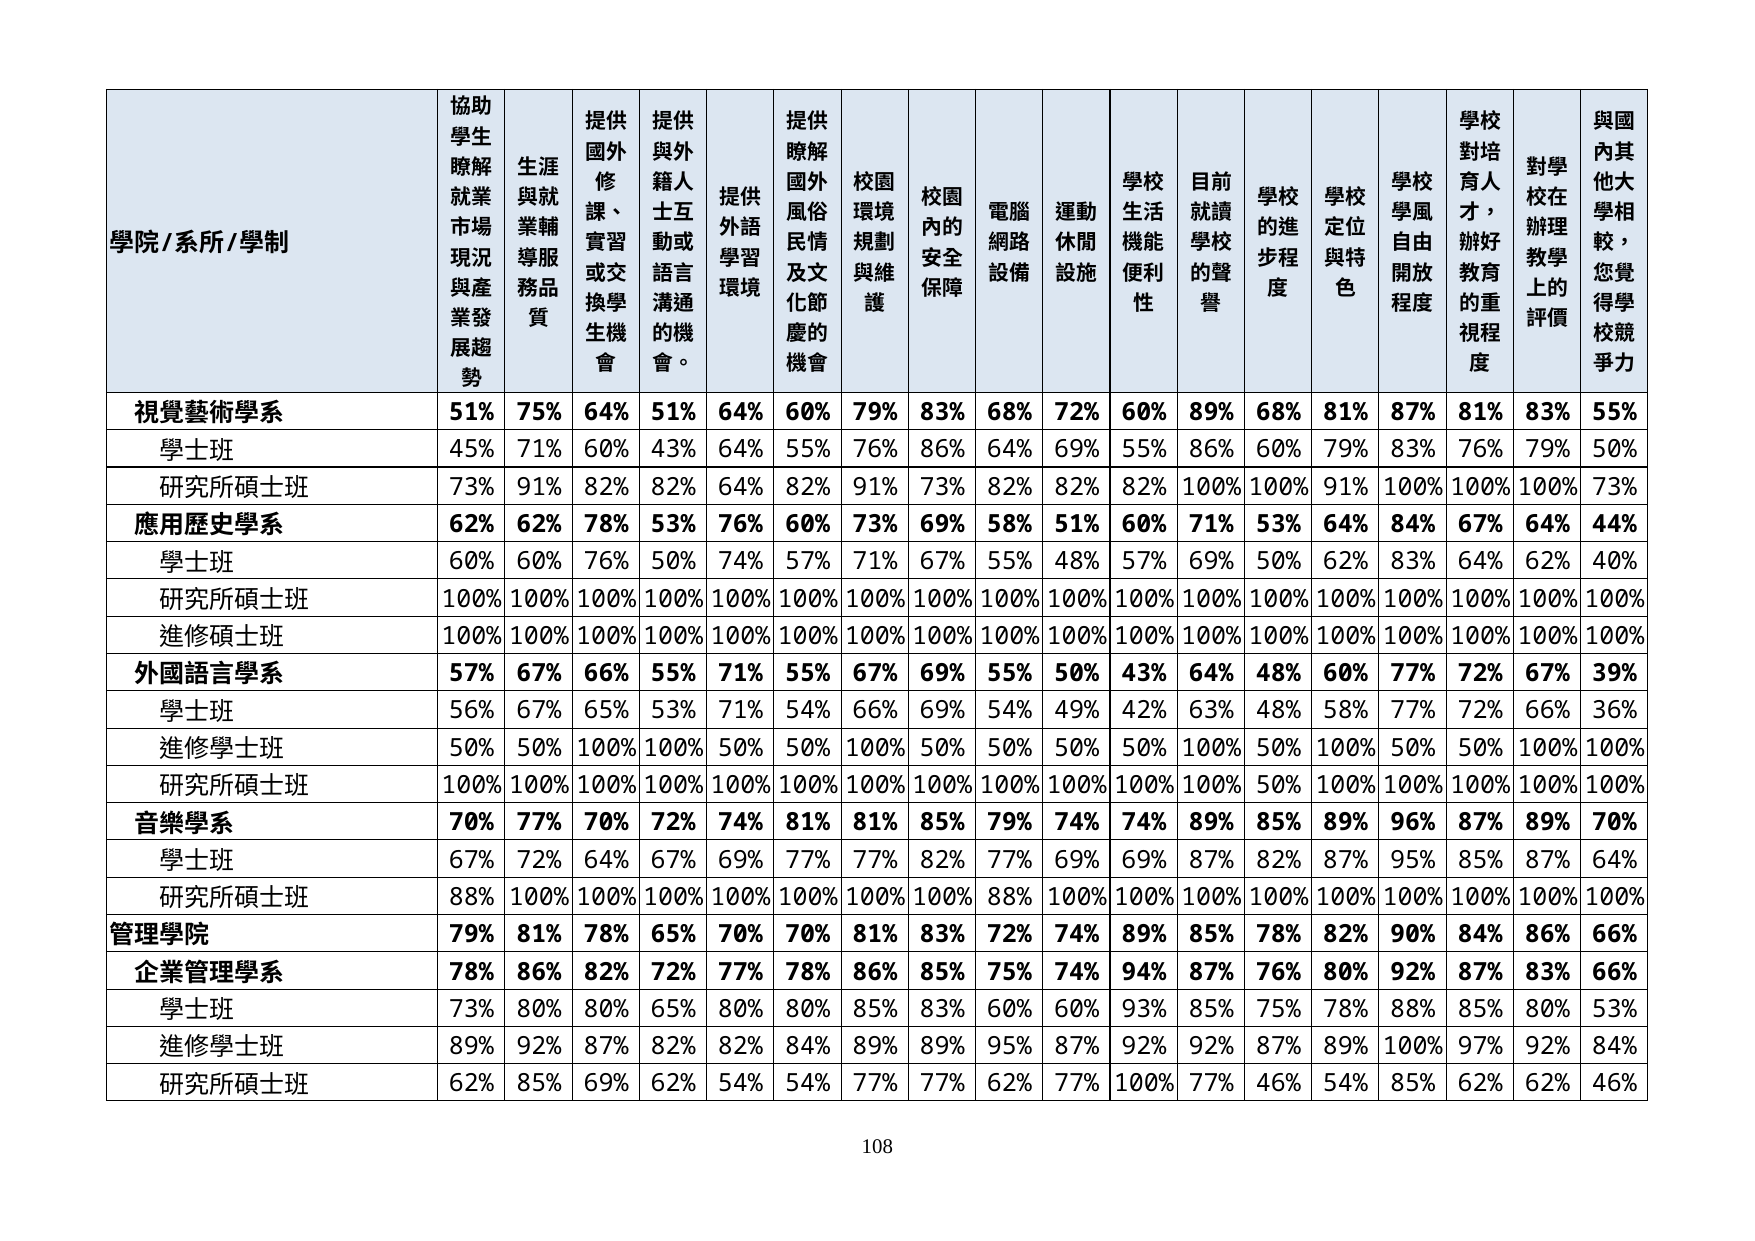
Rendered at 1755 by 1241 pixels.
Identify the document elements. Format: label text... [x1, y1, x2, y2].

table_cell 92% [1111, 1027, 1177, 1063]
table_cell 87% [1178, 952, 1244, 988]
table_cell 69% [909, 654, 975, 690]
table_cell 100% [640, 579, 706, 616]
table_cell 96% [1379, 803, 1446, 839]
table_cell 76% [842, 430, 908, 466]
table_cell 54% [774, 691, 841, 727]
table_cell 100% [842, 766, 908, 802]
table_cell 60% [1245, 430, 1311, 466]
table_cell 78% [573, 915, 639, 951]
table_cell 100% [707, 579, 773, 616]
table_cell 100% [909, 617, 975, 653]
table_header 對學校在辦理教學上的評價 [1514, 90, 1580, 392]
table_cell 39% [1581, 654, 1647, 690]
table_cell 音樂學系 [107, 803, 437, 839]
table_cell 75% [505, 393, 572, 429]
table_cell 71% [1178, 505, 1244, 541]
table_cell 77% [1379, 691, 1446, 727]
table_cell 94% [1111, 952, 1177, 988]
table_cell 77% [909, 1064, 975, 1100]
table_cell 100% [976, 579, 1042, 616]
table_cell 78% [774, 952, 841, 988]
table_cell 67% [909, 542, 975, 578]
table_cell 72% [640, 952, 706, 988]
table_cell 50% [1447, 729, 1513, 765]
table_cell 73% [438, 468, 504, 504]
table_header 學校對培育人才，辦好教育的重視程度 [1447, 90, 1513, 392]
table_header 電腦網路設備 [976, 90, 1042, 392]
table_cell 48% [1043, 542, 1109, 578]
table_cell 73% [438, 990, 504, 1026]
table_cell 100% [1581, 766, 1647, 802]
table_cell 100% [842, 878, 908, 914]
table_cell 77% [505, 803, 572, 839]
table_cell 100% [1245, 468, 1311, 504]
table_cell 45% [438, 430, 504, 466]
table_cell 67% [505, 691, 572, 727]
table_header 提供瞭解國外風俗民情及文化節慶的機會 [774, 90, 841, 392]
table_cell 學士班 [107, 542, 437, 578]
table_cell 60% [1111, 505, 1177, 541]
table_cell 80% [774, 990, 841, 1026]
table_cell 100% [1514, 729, 1580, 765]
table_cell 89% [909, 1027, 975, 1063]
table_cell 50% [1581, 430, 1647, 466]
table_cell 57% [438, 654, 504, 690]
table_cell 74% [707, 542, 773, 578]
table_cell 69% [1111, 840, 1177, 877]
table_cell 53% [1581, 990, 1647, 1026]
table_cell 82% [1043, 468, 1109, 504]
table_cell 100% [1379, 766, 1446, 802]
table_cell 51% [640, 393, 706, 429]
table_cell 100% [1312, 617, 1378, 653]
table_cell 100% [505, 579, 572, 616]
table_header 目前就讀學校的聲譽 [1178, 90, 1244, 392]
table_cell 67% [1447, 505, 1513, 541]
table_cell 50% [1043, 729, 1109, 765]
table_cell 100% [1514, 766, 1580, 802]
table_cell 64% [707, 393, 773, 429]
table_cell 84% [774, 1027, 841, 1063]
table_cell 67% [438, 840, 504, 877]
table_cell 64% [573, 840, 639, 877]
table_cell 78% [1245, 915, 1311, 951]
table_cell 100% [1043, 878, 1109, 914]
table_cell 85% [1447, 990, 1513, 1026]
table_cell 64% [707, 468, 773, 504]
table_cell 60% [1312, 654, 1378, 690]
table_cell 83% [1379, 430, 1446, 466]
table_cell 81% [1312, 393, 1378, 429]
table_cell 73% [909, 468, 975, 504]
table_cell 90% [1379, 915, 1446, 951]
table_header 提供外語學習環境 [707, 90, 773, 392]
table_cell 86% [842, 952, 908, 988]
table_cell 67% [505, 654, 572, 690]
table_cell 100% [573, 878, 639, 914]
table_cell 100% [1043, 617, 1109, 653]
table_cell 64% [707, 430, 773, 466]
table_cell 100% [1379, 878, 1446, 914]
table_cell 83% [909, 915, 975, 951]
table_cell 42% [1111, 691, 1177, 727]
table_cell 55% [976, 654, 1042, 690]
table_cell 80% [573, 990, 639, 1026]
table_cell 85% [909, 803, 975, 839]
table_cell 71% [707, 654, 773, 690]
table_cell 82% [640, 468, 706, 504]
table_cell 100% [1245, 579, 1311, 616]
table_cell 77% [774, 840, 841, 877]
table_cell 100% [842, 579, 908, 616]
table_cell 62% [976, 1064, 1042, 1100]
table_header 提供國外修課、實習或交換學生機會 [573, 90, 639, 392]
table_cell 70% [774, 915, 841, 951]
table_cell 100% [1379, 468, 1446, 504]
table_cell 89% [1312, 1027, 1378, 1063]
table_cell 71% [505, 430, 572, 466]
table_cell 100% [1178, 617, 1244, 653]
table_cell 73% [842, 505, 908, 541]
table_cell 100% [640, 617, 706, 653]
table_cell 40% [1581, 542, 1647, 578]
table_cell 100% [909, 766, 975, 802]
table_cell 100% [1111, 878, 1177, 914]
table_cell 86% [505, 952, 572, 988]
table_cell 81% [842, 915, 908, 951]
table_cell 85% [1379, 1064, 1446, 1100]
table_cell 84% [1581, 1027, 1647, 1063]
table_cell 82% [774, 468, 841, 504]
table_cell 60% [1111, 393, 1177, 429]
table_cell 56% [438, 691, 504, 727]
table_cell 100% [1178, 729, 1244, 765]
table_cell 研究所碩士班 [107, 766, 437, 802]
table_cell 50% [1379, 729, 1446, 765]
table_cell 83% [909, 393, 975, 429]
table_cell 82% [976, 468, 1042, 504]
table_cell 87% [1043, 1027, 1109, 1063]
table_cell 53% [640, 505, 706, 541]
table_cell 50% [707, 729, 773, 765]
table_cell 100% [640, 878, 706, 914]
table_cell 80% [1312, 952, 1378, 988]
table_cell 88% [438, 878, 504, 914]
table_cell 50% [909, 729, 975, 765]
table_cell 54% [774, 1064, 841, 1100]
table_cell 100% [1514, 579, 1580, 616]
table_cell 44% [1581, 505, 1647, 541]
table_cell 64% [1581, 840, 1647, 877]
table_cell 100% [1514, 617, 1580, 653]
table_cell 67% [640, 840, 706, 877]
table_cell 58% [1312, 691, 1378, 727]
table_cell 64% [1312, 505, 1378, 541]
table_cell 73% [1581, 468, 1647, 504]
table_cell 100% [1379, 1027, 1446, 1063]
table_cell 60% [1043, 990, 1109, 1026]
table_cell 75% [976, 952, 1042, 988]
table_cell 80% [707, 990, 773, 1026]
table_cell 91% [505, 468, 572, 504]
table_cell 100% [438, 766, 504, 802]
table_cell 93% [1111, 990, 1177, 1026]
table_cell 62% [1514, 542, 1580, 578]
table_cell 97% [1447, 1027, 1513, 1063]
table_cell 100% [1379, 579, 1446, 616]
table_cell 100% [1312, 766, 1378, 802]
table_cell 76% [707, 505, 773, 541]
table_cell 87% [1312, 840, 1378, 877]
table_cell 83% [1379, 542, 1446, 578]
table_cell 51% [438, 393, 504, 429]
table_cell 51% [1043, 505, 1109, 541]
table_cell 74% [707, 803, 773, 839]
table_cell 69% [909, 505, 975, 541]
table_cell 77% [1178, 1064, 1244, 1100]
table_cell 79% [842, 393, 908, 429]
table_cell 100% [1447, 617, 1513, 653]
table_cell 89% [842, 1027, 908, 1063]
table_cell 36% [1581, 691, 1647, 727]
table_cell 71% [842, 542, 908, 578]
table_cell 89% [1312, 803, 1378, 839]
table_cell 100% [1312, 878, 1378, 914]
table_cell 60% [505, 542, 572, 578]
table_cell 68% [976, 393, 1042, 429]
table_cell 55% [1581, 393, 1647, 429]
table_cell 71% [707, 691, 773, 727]
table_cell 視覺藝術學系 [107, 393, 437, 429]
table_cell 43% [640, 430, 706, 466]
table_header 學校定位與特色 [1312, 90, 1378, 392]
table_cell 87% [1447, 803, 1513, 839]
table_cell 50% [1245, 766, 1311, 802]
table_cell 92% [1379, 952, 1446, 988]
table_cell 學士班 [107, 691, 437, 727]
table_cell 55% [1111, 430, 1177, 466]
table_cell 92% [505, 1027, 572, 1063]
table_cell 85% [1178, 990, 1244, 1026]
table_cell 86% [1514, 915, 1580, 951]
table_cell 100% [1447, 766, 1513, 802]
table_cell 53% [640, 691, 706, 727]
table_cell 企業管理學系 [107, 952, 437, 988]
table_cell 64% [573, 393, 639, 429]
table_cell 85% [1447, 840, 1513, 877]
table_cell 87% [1178, 840, 1244, 877]
table_cell 77% [976, 840, 1042, 877]
table_cell 72% [505, 840, 572, 877]
table_cell 66% [842, 691, 908, 727]
table_cell 66% [1581, 915, 1647, 951]
table_cell 57% [774, 542, 841, 578]
table_cell 74% [1043, 952, 1109, 988]
table_cell 100% [976, 766, 1042, 802]
table_cell 57% [1111, 542, 1177, 578]
table_cell 95% [976, 1027, 1042, 1063]
table_cell 81% [842, 803, 908, 839]
table_cell 79% [1514, 430, 1580, 466]
table_cell 64% [1178, 654, 1244, 690]
table_cell 100% [842, 617, 908, 653]
table_cell 進修碩士班 [107, 617, 437, 653]
table_header 運動休閒設施 [1043, 90, 1109, 392]
table_cell 100% [438, 617, 504, 653]
table_cell 69% [1043, 430, 1109, 466]
table_cell 55% [976, 542, 1042, 578]
table_cell 87% [1379, 393, 1446, 429]
table_cell 100% [1043, 579, 1109, 616]
table_cell 87% [1514, 840, 1580, 877]
table_cell 82% [640, 1027, 706, 1063]
table_cell 58% [976, 505, 1042, 541]
table_cell 100% [438, 579, 504, 616]
table_cell 100% [707, 766, 773, 802]
table_cell 100% [707, 878, 773, 914]
table_cell 85% [909, 952, 975, 988]
table_header 學院/系所/學制 [107, 90, 437, 392]
table_cell 77% [842, 840, 908, 877]
table_cell 70% [1581, 803, 1647, 839]
table_header 生涯與就業輔導服務品質 [505, 90, 572, 392]
table_cell 76% [573, 542, 639, 578]
table_cell 77% [1043, 1064, 1109, 1100]
table_cell 50% [1245, 729, 1311, 765]
table_cell 100% [1447, 468, 1513, 504]
table_cell 應用歷史學系 [107, 505, 437, 541]
table_cell 69% [1043, 840, 1109, 877]
table_cell 管理學院 [107, 915, 437, 951]
table_cell 87% [1245, 1027, 1311, 1063]
table_cell 100% [909, 579, 975, 616]
table_cell 50% [438, 729, 504, 765]
table_cell 100% [573, 729, 639, 765]
table_cell 53% [1245, 505, 1311, 541]
table_cell 100% [505, 766, 572, 802]
table_cell 81% [1447, 393, 1513, 429]
table_cell 100% [640, 766, 706, 802]
table_cell 89% [1178, 803, 1244, 839]
table_header 校園內的安全保障 [909, 90, 975, 392]
table_cell 54% [976, 691, 1042, 727]
table_cell 65% [573, 691, 639, 727]
table_cell 研究所碩士班 [107, 468, 437, 504]
table_cell 100% [1514, 468, 1580, 504]
table_cell 50% [774, 729, 841, 765]
table_header 協助學生瞭解就業市場現況與產業發展趨勢 [438, 90, 504, 392]
table_cell 81% [505, 915, 572, 951]
table_cell 43% [1111, 654, 1177, 690]
table_cell 54% [707, 1064, 773, 1100]
table_cell 74% [1043, 803, 1109, 839]
table_cell 69% [573, 1064, 639, 1100]
table_cell 學士班 [107, 430, 437, 466]
table_cell 82% [1245, 840, 1311, 877]
table_cell 89% [1514, 803, 1580, 839]
table_cell 91% [1312, 468, 1378, 504]
table_cell 65% [640, 990, 706, 1026]
table_cell 79% [1312, 430, 1378, 466]
table_cell 100% [774, 878, 841, 914]
table_cell 100% [573, 617, 639, 653]
table_cell 81% [774, 803, 841, 839]
table_cell 66% [573, 654, 639, 690]
table_cell 78% [573, 505, 639, 541]
table_cell 100% [1178, 878, 1244, 914]
table_cell 84% [1379, 505, 1446, 541]
table_cell 80% [1514, 990, 1580, 1026]
table_cell 76% [1447, 430, 1513, 466]
table_cell 100% [976, 617, 1042, 653]
table_cell 79% [438, 915, 504, 951]
table_cell 60% [774, 505, 841, 541]
table_cell 67% [842, 654, 908, 690]
table_cell 100% [1312, 729, 1378, 765]
table_header 提供與外籍人士互動或語言溝通的機會。 [640, 90, 706, 392]
table_cell 72% [1447, 654, 1513, 690]
table_cell 100% [505, 617, 572, 653]
table_cell 60% [438, 542, 504, 578]
table_cell 82% [1312, 915, 1378, 951]
table_cell 研究所碩士班 [107, 1064, 437, 1100]
table_cell 46% [1581, 1064, 1647, 1100]
table_cell 100% [1178, 766, 1244, 802]
table_cell 50% [1111, 729, 1177, 765]
table_cell 100% [573, 766, 639, 802]
table_cell 91% [842, 468, 908, 504]
table_cell 87% [573, 1027, 639, 1063]
table_cell 100% [774, 766, 841, 802]
table_cell 100% [1447, 878, 1513, 914]
table_cell 62% [1514, 1064, 1580, 1100]
table_cell 研究所碩士班 [107, 579, 437, 616]
table_cell 100% [1111, 579, 1177, 616]
table_cell 63% [1178, 691, 1244, 727]
table_cell 外國語言學系 [107, 654, 437, 690]
table_cell 100% [1514, 878, 1580, 914]
table_cell 84% [1447, 915, 1513, 951]
table_cell 83% [1514, 952, 1580, 988]
table_cell 89% [438, 1027, 504, 1063]
table_cell 79% [976, 803, 1042, 839]
table_header 與國內其他大學相較，您覺得學校競爭力 [1581, 90, 1647, 392]
table_cell 88% [976, 878, 1042, 914]
table_cell 89% [1111, 915, 1177, 951]
table_cell 100% [1581, 729, 1647, 765]
table_header 學校的進步程度 [1245, 90, 1311, 392]
table_cell 83% [1514, 393, 1580, 429]
table_cell 100% [1447, 579, 1513, 616]
table_cell 66% [1514, 691, 1580, 727]
table_cell 100% [505, 878, 572, 914]
table_cell 68% [1245, 393, 1311, 429]
table_cell 學士班 [107, 990, 437, 1026]
table_cell 62% [1312, 542, 1378, 578]
table_cell 100% [707, 617, 773, 653]
table_cell 64% [976, 430, 1042, 466]
table_cell 49% [1043, 691, 1109, 727]
table_cell 100% [1111, 1064, 1177, 1100]
table_cell 85% [505, 1064, 572, 1100]
table_cell 100% [573, 579, 639, 616]
table_cell 50% [1245, 542, 1311, 578]
table_cell 60% [573, 430, 639, 466]
table_cell 83% [909, 990, 975, 1026]
table_cell 100% [640, 729, 706, 765]
table_cell 82% [909, 840, 975, 877]
table_cell 78% [1312, 990, 1378, 1026]
table_cell 78% [438, 952, 504, 988]
table_cell 學士班 [107, 840, 437, 877]
table_cell 66% [1581, 952, 1647, 988]
table_cell 54% [1312, 1064, 1378, 1100]
table_cell 87% [1447, 952, 1513, 988]
table_cell 72% [1043, 393, 1109, 429]
table_cell 64% [1447, 542, 1513, 578]
table_cell 100% [1111, 617, 1177, 653]
table_cell 100% [1312, 579, 1378, 616]
table_cell 100% [1111, 766, 1177, 802]
table_cell 82% [573, 468, 639, 504]
table_cell 70% [707, 915, 773, 951]
table_header 校園環境規劃與維護 [842, 90, 908, 392]
table_cell 92% [1178, 1027, 1244, 1063]
table_cell 89% [1178, 393, 1244, 429]
table_cell 55% [774, 654, 841, 690]
table_cell 82% [1111, 468, 1177, 504]
table_cell 72% [976, 915, 1042, 951]
table_cell 80% [505, 990, 572, 1026]
table_cell 67% [1514, 654, 1580, 690]
table_cell 55% [774, 430, 841, 466]
table_cell 69% [707, 840, 773, 877]
table_cell 100% [1581, 579, 1647, 616]
table_cell 82% [707, 1027, 773, 1063]
table_cell 48% [1245, 691, 1311, 727]
table_cell 50% [505, 729, 572, 765]
table_cell 100% [1581, 617, 1647, 653]
table_cell 55% [640, 654, 706, 690]
table_cell 100% [909, 878, 975, 914]
table_cell 100% [1245, 617, 1311, 653]
table_cell 86% [1178, 430, 1244, 466]
table_cell 86% [909, 430, 975, 466]
table_cell 100% [842, 729, 908, 765]
table_cell 100% [1379, 617, 1446, 653]
table_cell 72% [1447, 691, 1513, 727]
table_cell 46% [1245, 1064, 1311, 1100]
table_cell 65% [640, 915, 706, 951]
table_cell 77% [1379, 654, 1446, 690]
table_cell 77% [842, 1064, 908, 1100]
table_cell 62% [438, 1064, 504, 1100]
table_cell 76% [1245, 952, 1311, 988]
table_cell 75% [1245, 990, 1311, 1026]
table_cell 74% [1043, 915, 1109, 951]
table_cell 70% [573, 803, 639, 839]
table_cell 50% [1043, 654, 1109, 690]
table_cell 72% [640, 803, 706, 839]
table_cell 100% [1245, 878, 1311, 914]
table_cell 70% [438, 803, 504, 839]
table_cell 92% [1514, 1027, 1580, 1063]
table_cell 60% [976, 990, 1042, 1026]
table_cell 85% [1245, 803, 1311, 839]
table_cell 77% [707, 952, 773, 988]
table_cell 50% [640, 542, 706, 578]
table_cell 100% [1178, 579, 1244, 616]
table_cell 82% [573, 952, 639, 988]
table_cell 62% [1447, 1064, 1513, 1100]
table_cell 進修學士班 [107, 729, 437, 765]
table_cell 100% [1043, 766, 1109, 802]
table_header 學校生活機能便利性 [1111, 90, 1177, 392]
table_header 學校學風自由開放程度 [1379, 90, 1446, 392]
table_cell 74% [1111, 803, 1177, 839]
table_cell 64% [1514, 505, 1580, 541]
table_cell 100% [774, 617, 841, 653]
table_cell 研究所碩士班 [107, 878, 437, 914]
table_cell 95% [1379, 840, 1446, 877]
table_cell 62% [640, 1064, 706, 1100]
table_cell 50% [976, 729, 1042, 765]
table_cell 62% [505, 505, 572, 541]
table_cell 69% [1178, 542, 1244, 578]
table_cell 100% [774, 579, 841, 616]
table_cell 85% [842, 990, 908, 1026]
table_cell 48% [1245, 654, 1311, 690]
table_cell 100% [1581, 878, 1647, 914]
table_cell 62% [438, 505, 504, 541]
table_cell 進修學士班 [107, 1027, 437, 1063]
table_cell 60% [774, 393, 841, 429]
table_cell 69% [909, 691, 975, 727]
table_cell 100% [1178, 468, 1244, 504]
table_cell 88% [1379, 990, 1446, 1026]
table_cell 85% [1178, 915, 1244, 951]
